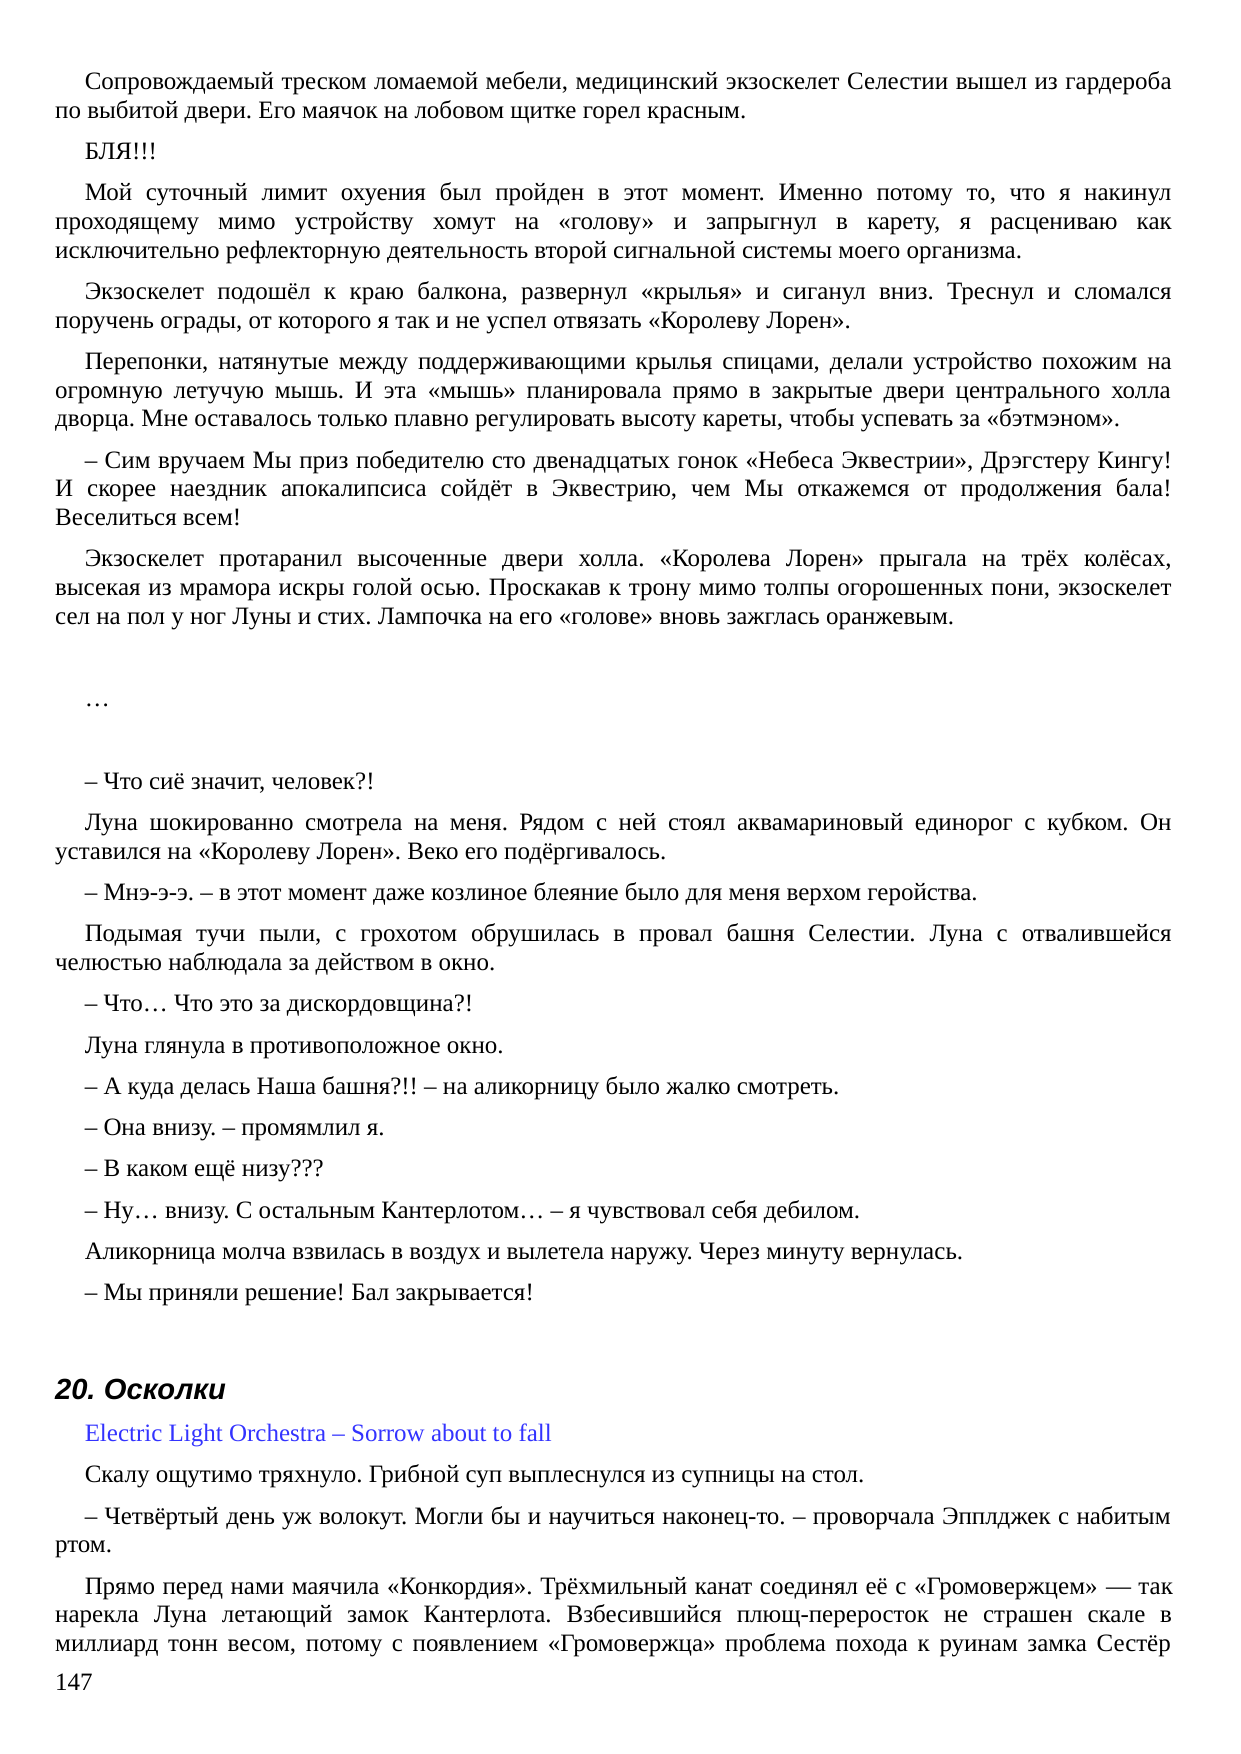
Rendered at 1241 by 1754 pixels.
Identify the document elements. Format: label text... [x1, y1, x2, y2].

text Скалу ощутимо тряхнуло. Грибной суп выплеснулся из супницы на стол. [55, 1459, 1173, 1488]
text … [55, 683, 1173, 712]
text Перепонки, натянутые между поддерживающими крылья спицами, делали устройство похожим на огромную летучую мышь. И эта «мышь» планировала прямо в закрытые двери центрального холла дворца. Мне оставалось только плавно регулировать высоту кареты, чтобы успевать за «бэтмэном». [55, 346, 1173, 432]
text – Четвёртый день уж волокут. Могли бы и научиться наконец-то. – проворчала Эпплджек с набитым ртом. [55, 1501, 1173, 1558]
text Луна шокированно смотрела на меня. Рядом с ней стоял аквамариновый единорог с кубком. Он уставился на «Королеву Лорен». Веко его подёргивалось. [55, 807, 1173, 865]
text – В каком ещё низу??? [55, 1153, 1173, 1182]
text – Что сиё значит, человек?! [55, 766, 1173, 795]
text – А куда делась Наша башня?!! – на аликорницу было жалко смотреть. [55, 1071, 1173, 1100]
text Мой суточный лимит охуения был пройден в этот момент. Именно потому то, что я накинул проходящему мимо устройству хомут на «голову» и запрыгнул в карету, я расцениваю как исключительно рефлекторную деятельность второй сигнальной системы моего организма. [55, 177, 1173, 263]
text Аликорница молча взвилась в воздух и вылетела наружу. Через минуту вернулась. [55, 1236, 1173, 1265]
text Подымая тучи пыли, с грохотом обрушилась в провал башня Селестии. Луна с отвалившейся челюстью наблюдала за действом в окно. [55, 918, 1173, 976]
text Сопровождаемый треском ломаемой мебели, медицинский экзоскелет Селестии вышел из гардероба по выбитой двери. Его маячок на лобовом щитке горел красным. [55, 66, 1173, 123]
text БЛЯ!!! [55, 136, 1173, 165]
text Прямо перед нами маячила «Конкордия». Трёхмильный канат соединял её с «Громовержцем» — так нарекла Луна летающий замок Кантерлота. Взбесившийся плющ-переросток не страшен скале в миллиард тонн весом, потому с появлением «Громовержца» проблема похода к руинам замка Сестёр [55, 1571, 1173, 1657]
text – Ну… внизу. С остальным Кантерлотом… – я чувствовал себя дебилом. [55, 1195, 1173, 1223]
text – Что… Что это за дискордовщина?! [55, 988, 1173, 1017]
text – Сим вручаем Мы приз победителю сто двенадцатых гонок «Небеса Эквестрии», Дрэгстеру Кингу! И скорее наездник апокалипсиса сойдёт в Эквестрию, чем Мы откажемся от продолжения бала! Веселиться всем! [55, 445, 1173, 531]
text – Мы приняли решение! Бал закрывается! [55, 1277, 1173, 1306]
text – Мнэ-э-э. – в этот момент даже козлиное блеяние было для меня верхом геройства. [55, 877, 1173, 906]
text Луна глянула в противоположное окно. [55, 1030, 1173, 1058]
subtitle 20. Осколки [55, 1372, 1173, 1406]
text Экзоскелет протаранил высоченные двери холла. «Королева Лорен» прыгала на трёх колёсах, высекая из мрамора искры голой осью. Проскакав к трону мимо толпы огорошенных пони, экзоскелет сел на пол у ног Луны и стих. Лампочка на его «голове» вновь зажглась оранжевым. [55, 543, 1173, 630]
text – Она внизу. – промямлил я. [55, 1112, 1173, 1141]
text Экзоскелет подошёл к краю балкона, развернул «крылья» и сиганул вниз. Треснул и сломался поручень ограды, от которого я так и не успел отвязать «Королеву Лорен». [55, 276, 1173, 333]
text Electric Light Orchestra – Sorrow about to fall [55, 1418, 1173, 1447]
